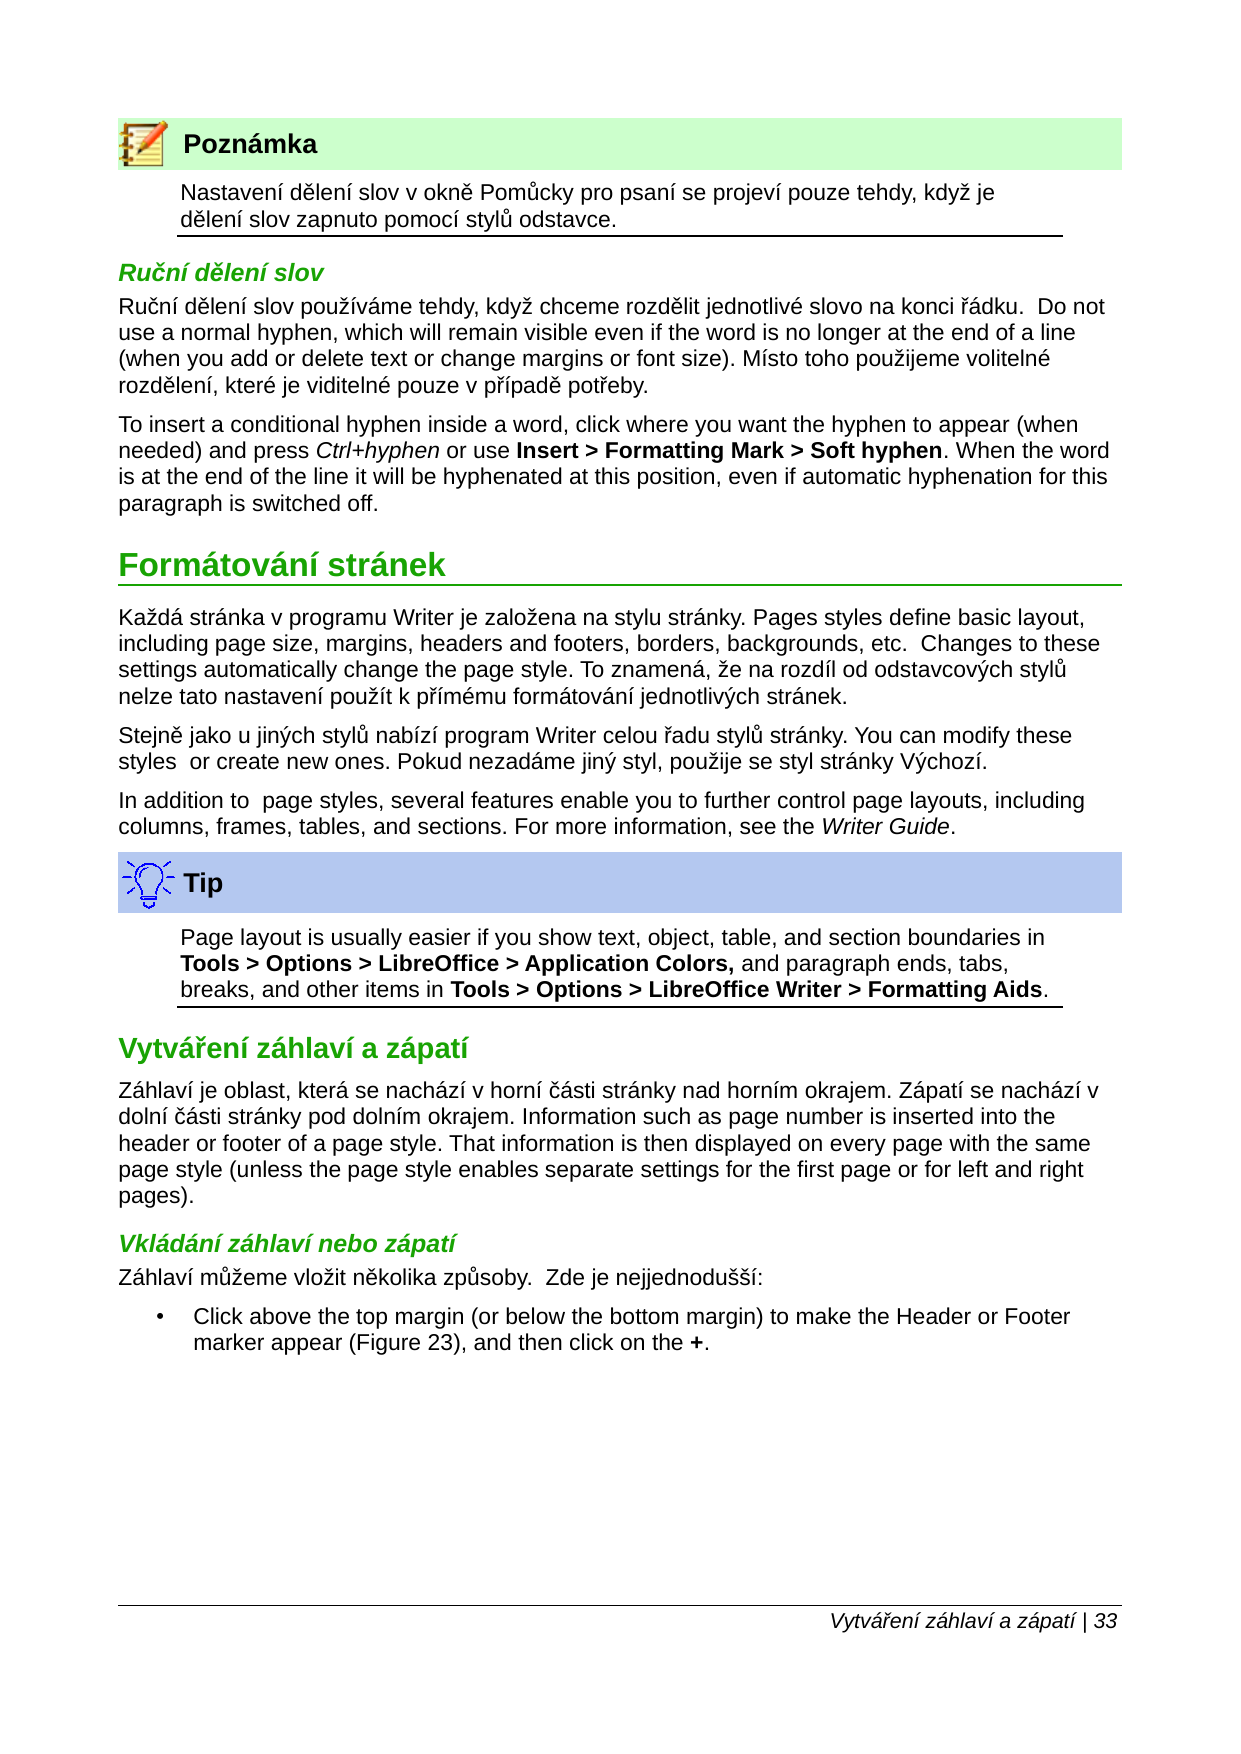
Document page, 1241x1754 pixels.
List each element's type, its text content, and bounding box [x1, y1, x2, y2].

text In addition to page styles, several features enable you to further control page layouts, including columns, frames, tables, and sections. For more information, see the Writer Guide. [118, 787, 1122, 839]
picture [119, 853, 179, 913]
subtitle Ruční dělení slov [118, 258, 1122, 287]
subtitle Poznámka [118, 118, 1122, 170]
text Page layout is usually easier if you show text, object, table, and section boundaries in Tools > Options > LibreOffice > Application Colors, and paragraph ends, tabs, breaks, and other items in Tools > Options > LibreOffice Writer > Formatting Aids. [177, 921, 1063, 1006]
text Stejně jako u jiných stylů nabízí program Writer celou řadu stylů stránky. You can modify these styles or create new ones. Pokud nezadáme jiný styl, použije se styl stránky Výchozí. [118, 722, 1122, 774]
text Každá stránka v programu Writer je založena na stylu stránky. Pages styles define basic layout, including page size, margins, headers and footers, borders, backgrounds, etc. Changes to these settings automatically change the page style. To znamená, že na rozdíl od odstavcových stylů nelze tato nastavení použít k přímému formátování jednotlivých stránek. [118, 604, 1122, 709]
text Záhlaví můžeme vložit několika způsoby. Zde je nejjednodušší: [118, 1264, 1122, 1290]
list Click above the top margin (or below the bottom margin) to make the Header or Footer marker appear (Figure 23), and then click on the +. [156, 1303, 1122, 1356]
text To insert a conditional hyphen inside a word, click where you want the hyphen to appear (when needed) and press Ctrl+hyphen or use Insert > Formatting Mark > Soft hyphen. When the word is at the end of the line it will be hyphenated at this position, even if automatic hyphenation for this paragraph is switched off. [118, 411, 1122, 516]
subtitle Vytváření záhlaví a zápatí [118, 1032, 1122, 1065]
subtitle Formátování stránek [118, 546, 1122, 584]
subtitle Vkládání záhlaví nebo zápatí [118, 1229, 1122, 1258]
text Nastavení dělení slov v okně Pomůcky pro psaní se projeví pouze tehdy, když je dělení slov zapnuto pomocí stylů odstavce. [177, 176, 1063, 235]
picture [119, 119, 170, 170]
subtitle Tip [118, 852, 1122, 913]
text Ruční dělení slov používáme tehdy, když chceme rozdělit jednotlivé slovo na konci řádku. Do not use a normal hyphen, which will remain visible even if the word is no longer at the end of a line (when you add or delete text or change margins or font size). Místo toho použijeme volitelné rozdělení, které je viditelné pouze v případě potřeby. [118, 293, 1122, 398]
text Záhlaví je oblast, která se nachází v horní části stránky nad horním okrajem. Zápatí se nachází v dolní části stránky pod dolním okrajem. Information such as page number is inserted into the header or footer of a page style. That information is then displayed on every page with the same page style (unless the page style enables separate settings for the first page or for left and right pages). [118, 1077, 1122, 1209]
